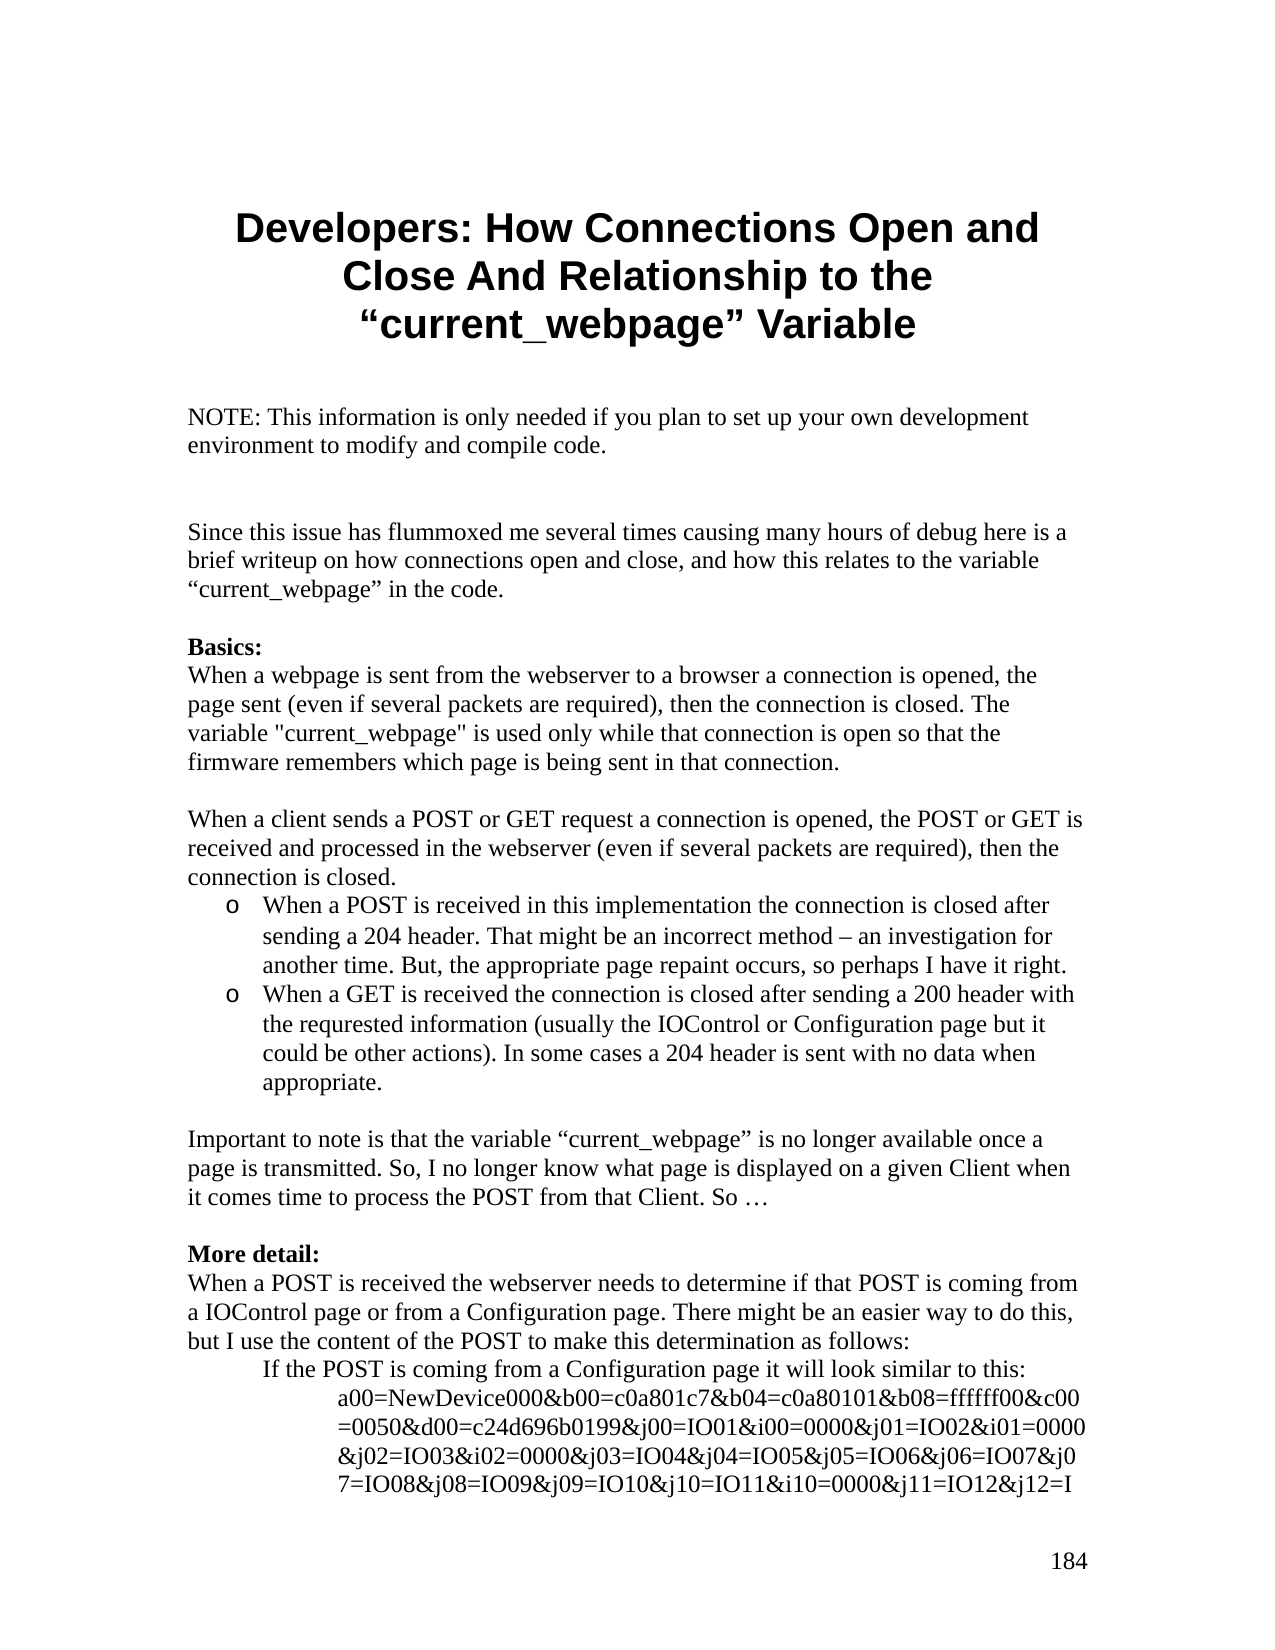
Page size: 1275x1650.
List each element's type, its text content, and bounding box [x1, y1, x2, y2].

text When a POST is received the webserver needs to determine if that POST is coming from a IOControl page or from a Configuration page. There might be an easier way to do this, but I use the content of the POST to make this determination as follows: [187, 1268, 1087, 1354]
text When a client sends a POST or GET request a connection is opened, the POST or GET is received and processed in the webserver (even if several packets are required), then the connection is closed. [187, 804, 1087, 890]
text Basics: [187, 632, 1087, 660]
text NOTE: This information is only needed if you plan to set up your own development environment to modify and compile code. [187, 402, 1087, 459]
text a00=NewDevice000&b00=c0a801c7&b04=c0a80101&b08=ffffff00&c00=0050&d00=c24d696b0199&j00=IO01&i00=0000&j01=IO02&i01=0000&j02=IO03&i02=0000&j03=IO04&j04=IO05&j05=IO06&j06=IO07&j07=IO08&j08=IO09&j09=IO10&j10=IO11&i10=0000&j11=IO12&j12=I [337, 1383, 1087, 1498]
text If the POST is coming from a Configuration page it will look similar to this: [262, 1354, 1087, 1383]
list When a GET is received the connection is closed after sending a 200 header with the requrested information (usually the IOControl or Configuration page but it could be other actions). In some cases a 204 header is sent with no data when appropriate. [225, 979, 1087, 1096]
list When a POST is received in this implementation the connection is closed after sending a 204 header. That might be an incorrect method – an investigation for another time. But, the appropriate page repaint occurs, so perhaps I have it right. [225, 890, 1087, 979]
text Since this issue has flummoxed me several times causing many hours of debug here is a brief writeup on how connections open and close, and how this relates to the variable “current_webpage” in the code. [187, 517, 1087, 603]
subtitle Developers: How Connections Open and Close And Relationship to the “current_webpage” Variable [187, 204, 1087, 347]
text More detail: [187, 1239, 1087, 1268]
text When a webpage is sent from the webserver to a browser a connection is opened, the page sent (even if several packets are required), then the connection is closed. The variable "current_webpage" is used only while that connection is open so that the firmware remembers which page is being sent in that connection. [187, 660, 1087, 775]
text Important to note is that the variable “current_webpage” is no longer available once a page is transmitted. So, I no longer know what page is displayed on a given Client when it comes time to process the POST from that Client. So … [187, 1124, 1087, 1211]
